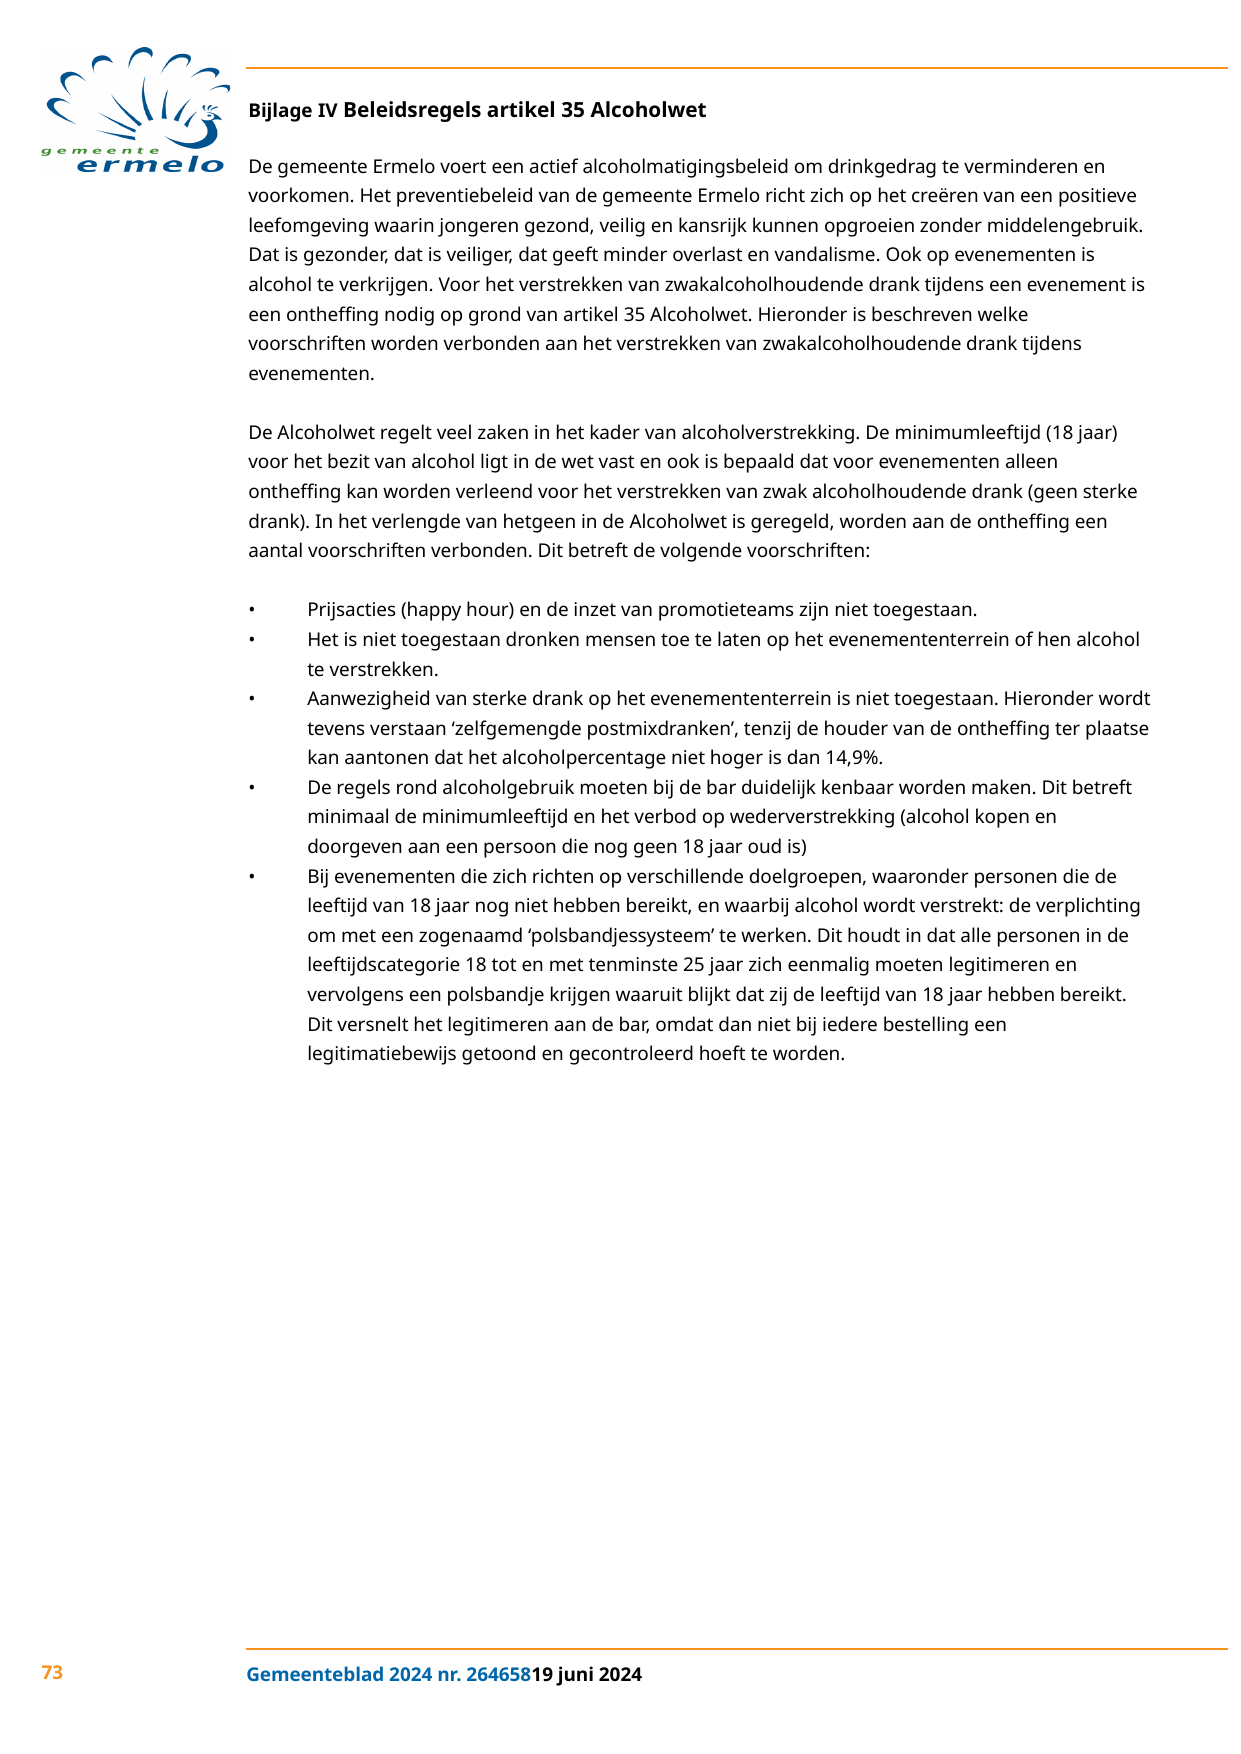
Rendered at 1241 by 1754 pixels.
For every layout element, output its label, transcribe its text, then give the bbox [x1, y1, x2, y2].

list Bij evenementen die zich richten op verschillende doelgroepen, waaronder personen die de leeftijd van 18 jaar nog niet hebben bereikt, en waarbij alcohol wordt verstrekt: de verplichting om met een zogenaamd ‘polsbandjessysteem’ te werken. Dit houdt in dat alle personen in de leeftijdscategorie 18 tot en met tenminste 25 jaar zich eenmalig moeten legitimeren en vervolgens een polsbandje krijgen waaruit blijkt dat zij de leeftijd van 18 jaar hebben bereikt. Dit versnelt het legitimeren aan de bar, omdat dan niet bij iedere bestelling een legitimatiebewijs getoond en gecontroleerd hoeft te worden. [248, 863, 1152, 1066]
list Prijsacties (happy hour) en de inzet van promotieteams zijn niet toegestaan. [248, 597, 1152, 622]
list Aanwezigheid van sterke drank op het evenemententerrein is niet toegestaan. Hieronder wordt tevens verstaan ‘zelfgemengde postmixdranken’, tenzij de houder van de ontheffing ter plaatse kan aantonen dat het alcoholpercentage niet hoger is dan 14,9%. [248, 685, 1152, 770]
text De gemeente Ermelo voert een actief alcoholmatigingsbeleid om drinkgedrag te verminderen en voorkomen. Het preventiebeleid van de gemeente Ermelo richt zich op het creëren van een positieve leefomgeving waarin jongeren gezond, veilig en kansrijk kunnen opgroeien zonder middelengebruik. Dat is gezonder, dat is veiliger, dat geeft minder overlast en vandalisme. Ook op evenementen is alcohol te verkrijgen. Voor het verstrekken van zwakalcoholhoudende drank tijdens een evenement is een ontheffing nodig op grond van artikel 35 Alcoholwet. Hieronder is beschreven welke voorschriften worden verbonden aan het verstrekken van zwakalcoholhoudende drank tijdens evenementen. [248, 153, 1152, 386]
list Het is niet toegestaan dronken mensen toe te laten op het evenemententerrein of hen alcohol te verstrekken. [248, 626, 1152, 682]
picture [41, 47, 231, 172]
text Bijlage IV Beleidsregels artikel 35 Alcoholwet [248, 95, 1152, 123]
text De Alcoholwet regelt veel zaken in het kader van alcoholverstrekking. De minimumleeftijd (18 jaar) voor het bezit van alcohol ligt in de wet vast en ook is bepaald dat voor evenementen alleen ontheffing kan worden verleend voor het verstrekken van zwak alcoholhoudende drank (geen sterke drank). In het verlengde van hetgeen in de Alcoholwet is geregeld, worden aan de ontheffing een aantal voorschriften verbonden. Dit betreft de volgende voorschriften: [248, 419, 1152, 563]
list De regels rond alcoholgebruik moeten bij de bar duidelijk kenbaar worden maken. Dit betreft minimaal de minimumleeftijd en het verbod op wederverstrekking (alcohol kopen en doorgeven aan een persoon die nog geen 18 jaar oud is) [248, 774, 1152, 859]
